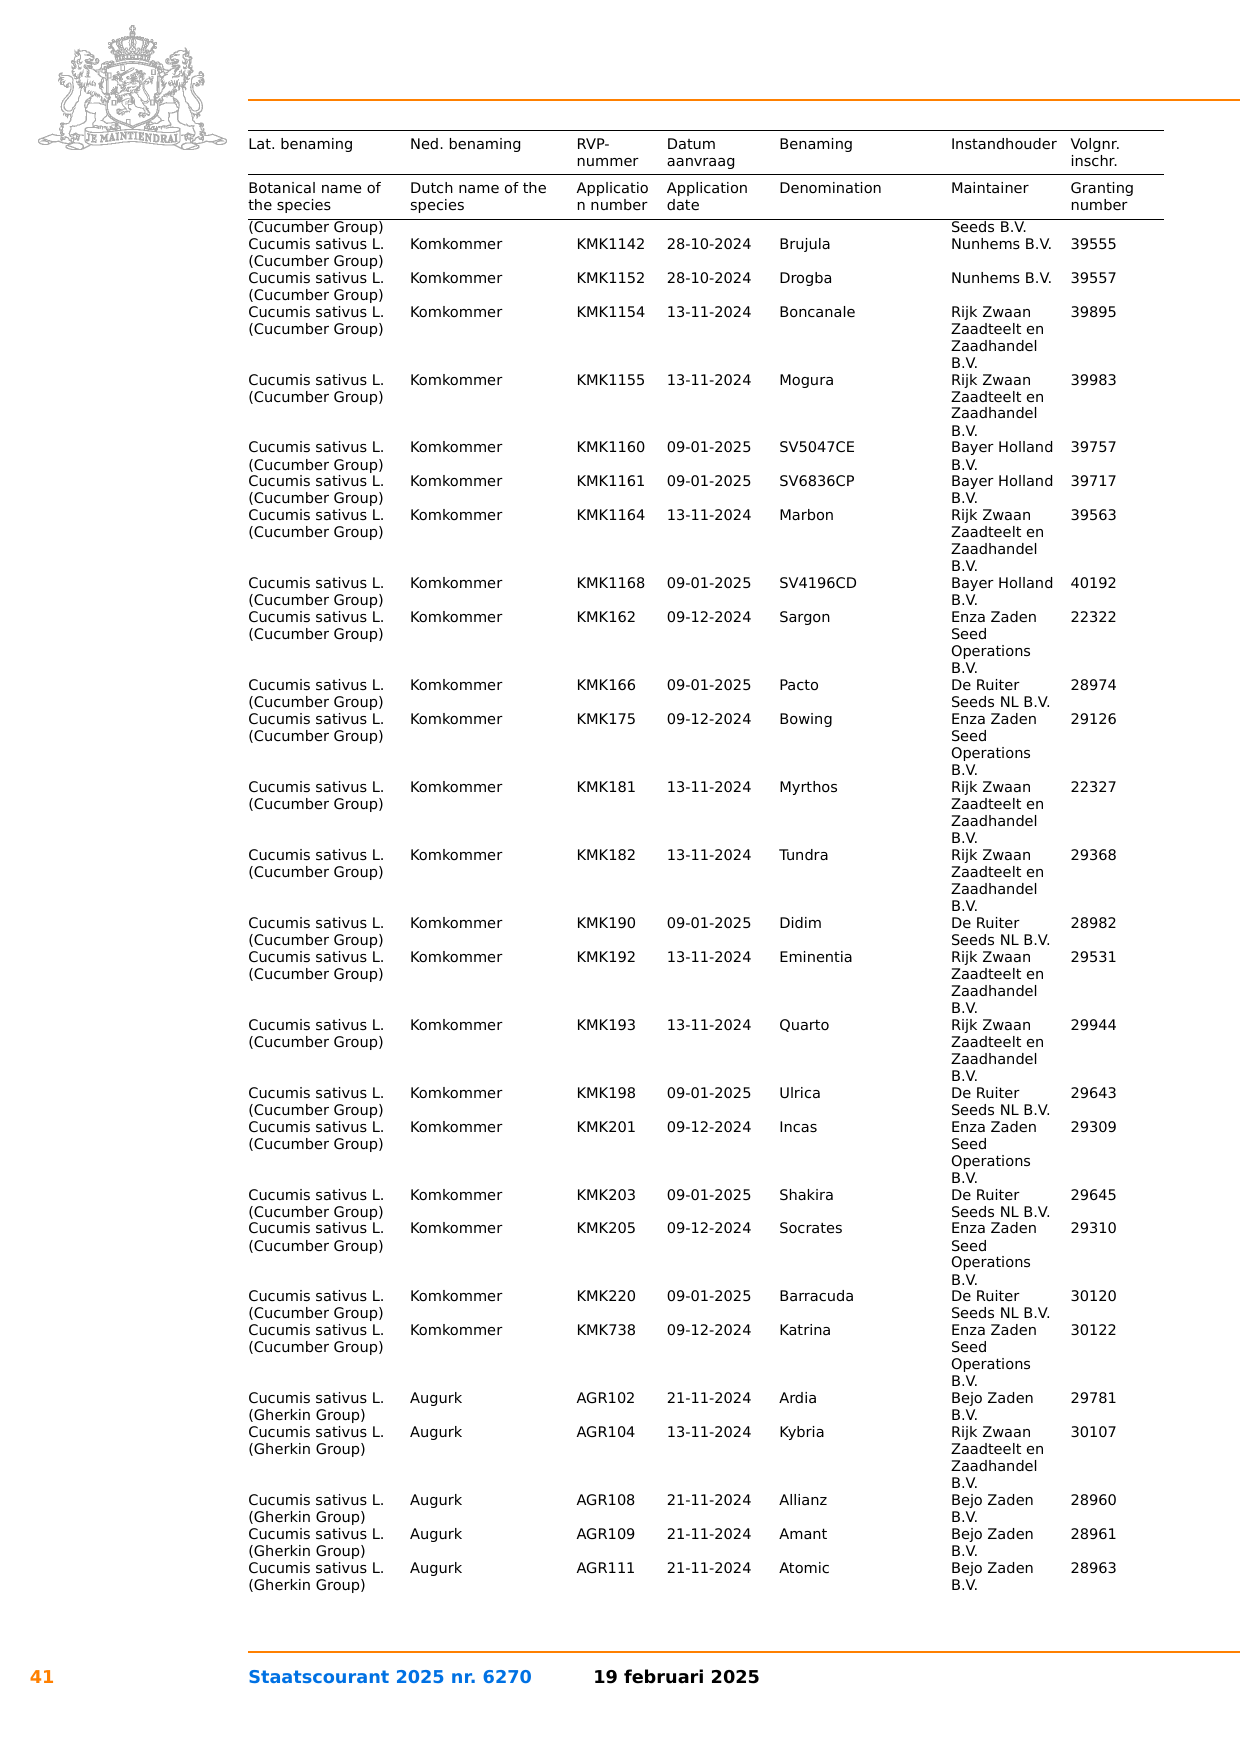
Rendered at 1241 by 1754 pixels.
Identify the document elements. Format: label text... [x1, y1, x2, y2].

table_cell 13-11-2024 [661, 1424, 773, 1492]
table_cell Cucumis sativus L. (Cucumber Group) [248, 677, 404, 711]
table_cell 28960 [1065, 1492, 1163, 1526]
table_cell Enza Zaden Seed Operations B.V. [945, 1220, 1064, 1288]
table_cell Augurk [404, 1560, 570, 1594]
table_cell KMK182 [570, 847, 661, 915]
table_cell KMK181 [570, 779, 661, 847]
table_cell 09-01-2025 [661, 1085, 773, 1118]
table_cell (Cucumber Group) [248, 220, 404, 236]
table_cell Cucumis sativus L. (Cucumber Group) [248, 1085, 404, 1118]
table_cell 40192 [1065, 575, 1163, 609]
table_cell 13-11-2024 [661, 847, 773, 915]
table_cell KMK193 [570, 1017, 661, 1084]
table_cell Rijk Zwaan Zaadteelt en Zaadhandel B.V. [945, 1424, 1064, 1492]
table_cell Rijk Zwaan Zaadteelt en Zaadhandel B.V. [945, 304, 1064, 371]
table_cell Atomic [773, 1560, 945, 1594]
table_cell 09-12-2024 [661, 711, 773, 779]
table_cell Augurk [404, 1526, 570, 1560]
table_cell AGR111 [570, 1560, 661, 1594]
table_cell 28-10-2024 [661, 236, 773, 269]
table_cell KMK175 [570, 711, 661, 779]
table_cell De Ruiter Seeds NL B.V. [945, 1186, 1064, 1220]
table_cell Enza Zaden Seed Operations B.V. [945, 711, 1064, 779]
table_cell KMK1160 [570, 439, 661, 473]
table_cell Cucumis sativus L. (Cucumber Group) [248, 1017, 404, 1084]
table_cell KMK1168 [570, 575, 661, 609]
table_cell De Ruiter Seeds NL B.V. [945, 677, 1064, 711]
table_cell Granting number [1065, 175, 1163, 219]
table_cell Bowing [773, 711, 945, 779]
table_cell Socrates [773, 1220, 945, 1288]
table_cell Komkommer [404, 1186, 570, 1220]
table_cell Sargon [773, 609, 945, 677]
table_cell Bayer Holland B.V. [945, 439, 1064, 473]
table_cell Cucumis sativus L. (Cucumber Group) [248, 575, 404, 609]
table_cell 30122 [1065, 1322, 1163, 1390]
table_cell Komkommer [404, 1017, 570, 1084]
table_cell Dutch name of the species [404, 175, 570, 219]
table_cell AGR108 [570, 1492, 661, 1526]
table_cell Cucumis sativus L. (Cucumber Group) [248, 1322, 404, 1390]
table_cell 22327 [1065, 779, 1163, 847]
table_cell Komkommer [404, 507, 570, 575]
table_cell 13-11-2024 [661, 371, 773, 439]
table_cell 39895 [1065, 304, 1163, 371]
table_cell 39983 [1065, 371, 1163, 439]
table_cell Cucumis sativus L. (Cucumber Group) [248, 473, 404, 507]
table_cell Komkommer [404, 915, 570, 949]
table_cell 29643 [1065, 1085, 1163, 1118]
table_cell 09-01-2025 [661, 473, 773, 507]
table_cell Komkommer [404, 1288, 570, 1322]
table_cell KMK198 [570, 1085, 661, 1118]
table_cell Bejo Zaden B.V. [945, 1492, 1064, 1526]
table_cell Nunhems B.V. [945, 270, 1064, 303]
table_cell Enza Zaden Seed Operations B.V. [945, 1322, 1064, 1390]
table_cell Ulrica [773, 1085, 945, 1118]
table_cell Komkommer [404, 371, 570, 439]
table_cell 09-01-2025 [661, 439, 773, 473]
table_cell Cucumis sativus L. (Gherkin Group) [248, 1560, 404, 1594]
table_cell Katrina [773, 1322, 945, 1390]
table_cell Cucumis sativus L. (Gherkin Group) [248, 1526, 404, 1560]
table_cell Cucumis sativus L. (Cucumber Group) [248, 915, 404, 949]
table_cell [404, 220, 570, 236]
table_cell 39555 [1065, 236, 1163, 269]
table_cell Incas [773, 1119, 945, 1186]
table_cell 09-01-2025 [661, 575, 773, 609]
table_cell KMK166 [570, 677, 661, 711]
table_cell Cucumis sativus L. (Cucumber Group) [248, 1288, 404, 1322]
table_cell De Ruiter Seeds NL B.V. [945, 1288, 1064, 1322]
table_cell KMK1152 [570, 270, 661, 303]
table_cell KMK192 [570, 949, 661, 1017]
table_cell Quarto [773, 1017, 945, 1084]
table_cell 39757 [1065, 439, 1163, 473]
table_cell 21-11-2024 [661, 1526, 773, 1560]
table_cell Cucumis sativus L. (Cucumber Group) [248, 711, 404, 779]
table_cell 39717 [1065, 473, 1163, 507]
table_cell Denomination [773, 175, 945, 219]
table_cell KMK201 [570, 1119, 661, 1186]
table_cell Cucumis sativus L. (Cucumber Group) [248, 439, 404, 473]
table_cell Marbon [773, 507, 945, 575]
table_cell Komkommer [404, 677, 570, 711]
table_cell Pacto [773, 677, 945, 711]
table_cell AGR102 [570, 1390, 661, 1424]
table_cell Bejo Zaden B.V. [945, 1526, 1064, 1560]
table_cell Rijk Zwaan Zaadteelt en Zaadhandel B.V. [945, 1017, 1064, 1084]
table_cell 09-01-2025 [661, 1186, 773, 1220]
table_cell KMK205 [570, 1220, 661, 1288]
table_cell Kybria [773, 1424, 945, 1492]
table_cell KMK190 [570, 915, 661, 949]
table_cell De Ruiter Seeds NL B.V. [945, 915, 1064, 949]
table_cell 21-11-2024 [661, 1492, 773, 1526]
table_cell Cucumis sativus L. (Cucumber Group) [248, 371, 404, 439]
table_cell Nunhems B.V. [945, 236, 1064, 269]
table_cell Cucumis sativus L. (Cucumber Group) [248, 270, 404, 303]
table_cell 29781 [1065, 1390, 1163, 1424]
table_cell KMK1142 [570, 236, 661, 269]
table_cell 13-11-2024 [661, 779, 773, 847]
table_cell Komkommer [404, 711, 570, 779]
table_cell 13-11-2024 [661, 507, 773, 575]
table_cell Amant [773, 1526, 945, 1560]
table_cell 29531 [1065, 949, 1163, 1017]
table_header Lat. benaming [248, 131, 404, 174]
table_cell [661, 220, 773, 236]
table_cell Cucumis sativus L. (Cucumber Group) [248, 236, 404, 269]
table_cell KMK203 [570, 1186, 661, 1220]
table_cell 09-12-2024 [661, 1220, 773, 1288]
table_header Benaming [773, 131, 945, 174]
table_cell Eminentia [773, 949, 945, 1017]
table_cell Botanical name of the species [248, 175, 404, 219]
table_cell Brujula [773, 236, 945, 269]
table_header Datum aanvraag [661, 131, 773, 174]
table_cell 39563 [1065, 507, 1163, 575]
table_cell Rijk Zwaan Zaadteelt en Zaadhandel B.V. [945, 779, 1064, 847]
table_cell 29645 [1065, 1186, 1163, 1220]
table_cell 21-11-2024 [661, 1560, 773, 1594]
table_cell 29310 [1065, 1220, 1163, 1288]
table_cell 09-12-2024 [661, 1119, 773, 1186]
table_cell Rijk Zwaan Zaadteelt en Zaadhandel B.V. [945, 507, 1064, 575]
table_cell Myrthos [773, 779, 945, 847]
table_cell Cucumis sativus L. (Cucumber Group) [248, 1186, 404, 1220]
table_cell Komkommer [404, 439, 570, 473]
table_cell Boncanale [773, 304, 945, 371]
table_cell Mogura [773, 371, 945, 439]
table_cell 39557 [1065, 270, 1163, 303]
table_cell Cucumis sativus L. (Cucumber Group) [248, 1220, 404, 1288]
table_cell 09-12-2024 [661, 1322, 773, 1390]
table_cell Bayer Holland B.V. [945, 575, 1064, 609]
table_cell 28-10-2024 [661, 270, 773, 303]
table_cell Augurk [404, 1390, 570, 1424]
table_cell Cucumis sativus L. (Gherkin Group) [248, 1390, 404, 1424]
table_cell 28974 [1065, 677, 1163, 711]
table_cell Allianz [773, 1492, 945, 1526]
table_cell AGR104 [570, 1424, 661, 1492]
table_cell 28982 [1065, 915, 1163, 949]
table_header Volgnr. inschr. [1065, 131, 1163, 174]
table_cell KMK162 [570, 609, 661, 677]
table_cell Barracuda [773, 1288, 945, 1322]
table_cell Maintainer [945, 175, 1064, 219]
table_cell KMK220 [570, 1288, 661, 1322]
table_cell KMK1154 [570, 304, 661, 371]
table_cell Shakira [773, 1186, 945, 1220]
table_cell Rijk Zwaan Zaadteelt en Zaadhandel B.V. [945, 949, 1064, 1017]
table_cell Tundra [773, 847, 945, 915]
table_cell 29944 [1065, 1017, 1163, 1084]
table_cell Application date [661, 175, 773, 219]
table_cell Komkommer [404, 609, 570, 677]
table_cell 28963 [1065, 1560, 1163, 1594]
picture [38, 25, 227, 150]
table_cell Komkommer [404, 1119, 570, 1186]
table_cell Cucumis sativus L. (Cucumber Group) [248, 609, 404, 677]
table_cell Komkommer [404, 575, 570, 609]
table_cell KMK738 [570, 1322, 661, 1390]
table_cell Augurk [404, 1424, 570, 1492]
table_cell Application number [570, 175, 661, 219]
table_cell 22322 [1065, 609, 1163, 677]
table_cell Cucumis sativus L. (Cucumber Group) [248, 507, 404, 575]
table_cell Cucumis sativus L. (Gherkin Group) [248, 1492, 404, 1526]
table_cell 13-11-2024 [661, 949, 773, 1017]
table_cell Komkommer [404, 270, 570, 303]
table_cell Cucumis sativus L. (Cucumber Group) [248, 847, 404, 915]
table_cell 21-11-2024 [661, 1390, 773, 1424]
table_cell De Ruiter Seeds NL B.V. [945, 1085, 1064, 1118]
table_cell AGR109 [570, 1526, 661, 1560]
table_cell [1065, 220, 1163, 236]
table_cell SV6836CP [773, 473, 945, 507]
table_cell 29309 [1065, 1119, 1163, 1186]
table_cell Komkommer [404, 1322, 570, 1390]
table_cell 13-11-2024 [661, 1017, 773, 1084]
table_cell Cucumis sativus L. (Gherkin Group) [248, 1424, 404, 1492]
table_cell Bejo Zaden B.V. [945, 1560, 1064, 1594]
table_cell KMK1164 [570, 507, 661, 575]
table_cell SV5047CE [773, 439, 945, 473]
table_cell 09-01-2025 [661, 915, 773, 949]
table_cell Rijk Zwaan Zaadteelt en Zaadhandel B.V. [945, 847, 1064, 915]
table_cell [570, 220, 661, 236]
table_cell KMK1155 [570, 371, 661, 439]
table_cell Komkommer [404, 304, 570, 371]
table_cell 29126 [1065, 711, 1163, 779]
table_cell Cucumis sativus L. (Cucumber Group) [248, 949, 404, 1017]
table_cell Komkommer [404, 1220, 570, 1288]
table_cell Cucumis sativus L. (Cucumber Group) [248, 779, 404, 847]
table_cell Enza Zaden Seed Operations B.V. [945, 1119, 1064, 1186]
table_cell 29368 [1065, 847, 1163, 915]
table_cell Bayer Holland B.V. [945, 473, 1064, 507]
table_cell 09-01-2025 [661, 1288, 773, 1322]
table_cell Drogba [773, 270, 945, 303]
table_cell Didim [773, 915, 945, 949]
table_cell SV4196CD [773, 575, 945, 609]
table_cell 30107 [1065, 1424, 1163, 1492]
table_cell 09-01-2025 [661, 677, 773, 711]
table_cell 13-11-2024 [661, 304, 773, 371]
table_cell Komkommer [404, 847, 570, 915]
table_cell [773, 220, 945, 236]
table_cell Komkommer [404, 1085, 570, 1118]
table_cell Cucumis sativus L. (Cucumber Group) [248, 1119, 404, 1186]
table_cell Enza Zaden Seed Operations B.V. [945, 609, 1064, 677]
table_cell Komkommer [404, 779, 570, 847]
table_cell KMK1161 [570, 473, 661, 507]
table_cell Komkommer [404, 473, 570, 507]
table_header Instandhouder [945, 131, 1064, 174]
table_cell Augurk [404, 1492, 570, 1526]
table_cell Bejo Zaden B.V. [945, 1390, 1064, 1424]
table_cell 09-12-2024 [661, 609, 773, 677]
table_cell 28961 [1065, 1526, 1163, 1560]
table_cell Ardia [773, 1390, 945, 1424]
table_cell Komkommer [404, 236, 570, 269]
table_header RVP-nummer [570, 131, 661, 174]
table_header Ned. benaming [404, 131, 570, 174]
table_cell Komkommer [404, 949, 570, 1017]
table_cell 30120 [1065, 1288, 1163, 1322]
table_cell Seeds B.V. [945, 220, 1064, 236]
table_cell Cucumis sativus L. (Cucumber Group) [248, 304, 404, 371]
table_cell Rijk Zwaan Zaadteelt en Zaadhandel B.V. [945, 371, 1064, 439]
